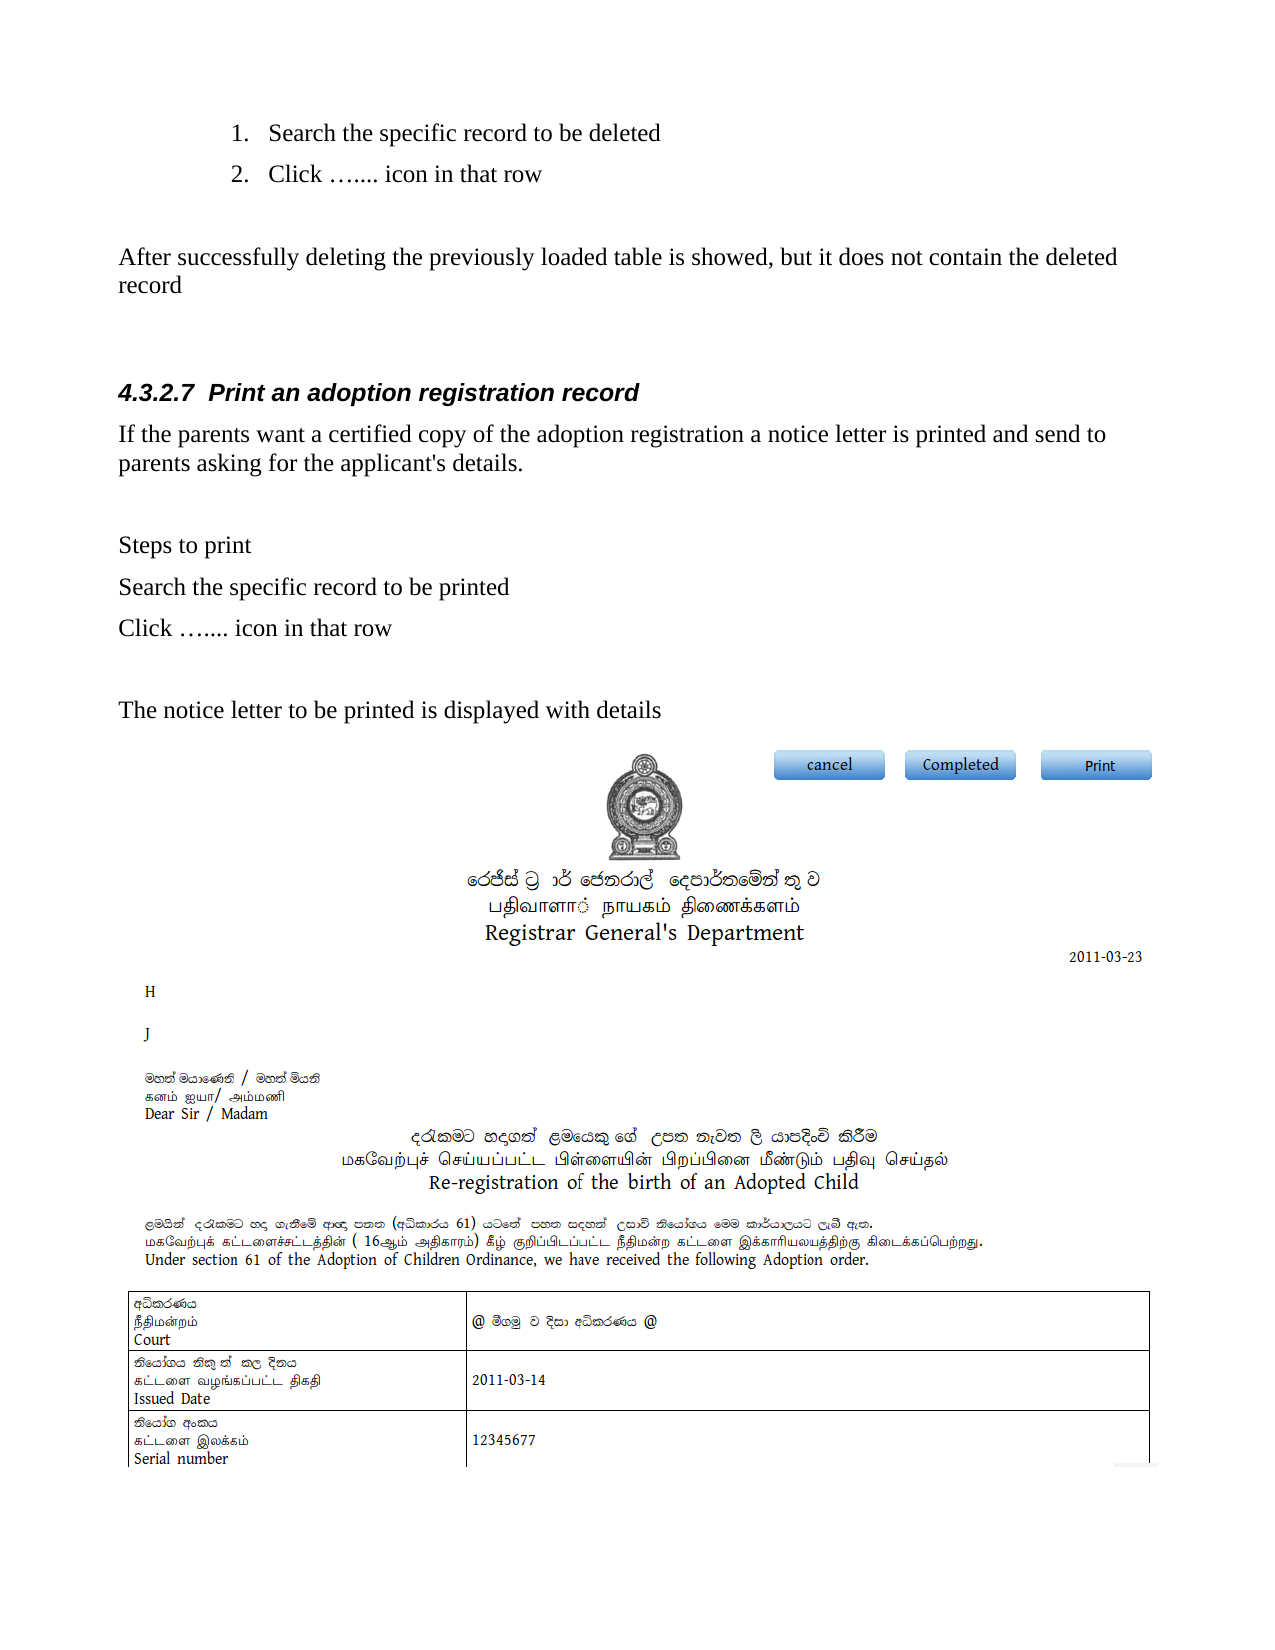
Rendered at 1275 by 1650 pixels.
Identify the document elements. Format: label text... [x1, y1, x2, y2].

list Search the specific record to be deleted [231, 118, 1157, 147]
text Steps to print [118, 530, 1157, 559]
text Search the specific record to be printed [118, 572, 1157, 600]
subtitle Print an adoption registration record [118, 378, 1157, 407]
text After successfully deleting the previously loaded table is showed, but it does not contain the deleted record [118, 242, 1157, 299]
text The notice letter to be printed is displayed with details [118, 695, 1157, 724]
list Click ….... icon in that row [231, 159, 1157, 188]
picture [118, 736, 1157, 1467]
text If the parents want a certified copy of the adoption registration a notice letter is printed and send to parents asking for the applicant's details. [118, 419, 1157, 477]
text Click ….... icon in that row [118, 613, 1157, 642]
